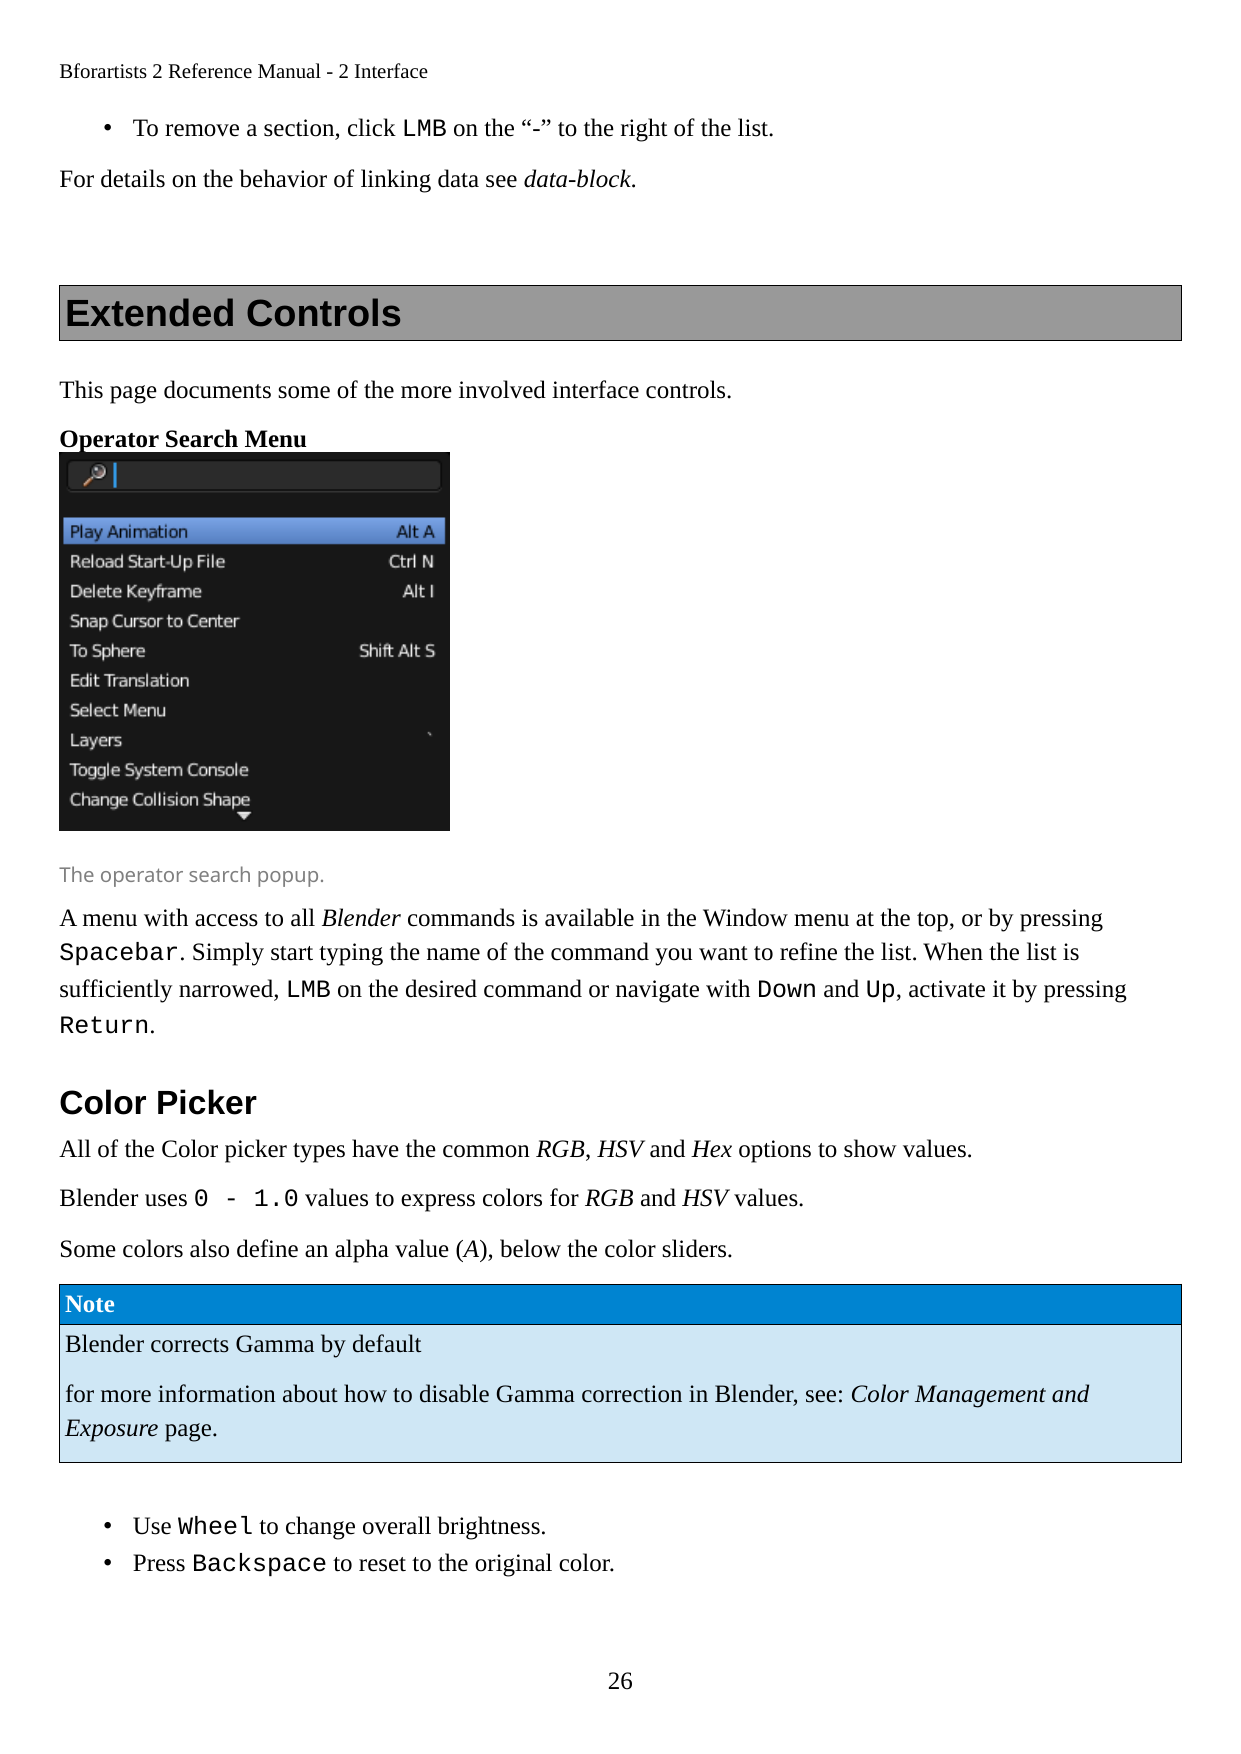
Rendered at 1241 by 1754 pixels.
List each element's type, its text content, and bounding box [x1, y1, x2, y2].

table_header Note [60, 1285, 1181, 1324]
subtitle Color Picker [59, 1083, 1181, 1121]
text The operator search popup. [59, 857, 1181, 888]
text A menu with access to all Blender commands is available in the Window menu at the top, or by pressing Spacebar. Simply start typing the name of the command you want to refine the list. When the list is sufficiently narrowed, LMB on the desired command or navigate with Down and Up, activate it by pressing Return. [59, 903, 1181, 1041]
text This page documents some of the more involved interface controls. [59, 375, 1181, 404]
picture [59, 452, 450, 831]
text All of the Color picker types have the common RGB, HSV and Hex options to show values. [59, 1134, 1181, 1162]
list Use Wheel to change overall brightness. [103, 1511, 1181, 1542]
text For details on the behavior of linking data see data-block. [59, 164, 1181, 193]
subtitle Operator Search Menu [59, 424, 1181, 453]
text Some colors also define an alpha value (A), below the color sliders. [59, 1234, 1181, 1263]
list To remove a section, click LMB on the “-” to the right of the list. [103, 113, 1181, 143]
text Blender uses 0 - 1.0 values to express colors for RGB and HSV values. [59, 1183, 1181, 1214]
table_cell Blender corrects Gamma by default for more information about how to disable Gamma correction in Blender, see: Color Management and Exposure page. [60, 1325, 1181, 1462]
list Press Backspace to reset to the original color. [103, 1548, 1181, 1579]
table_header Extended Controls [60, 286, 1181, 340]
